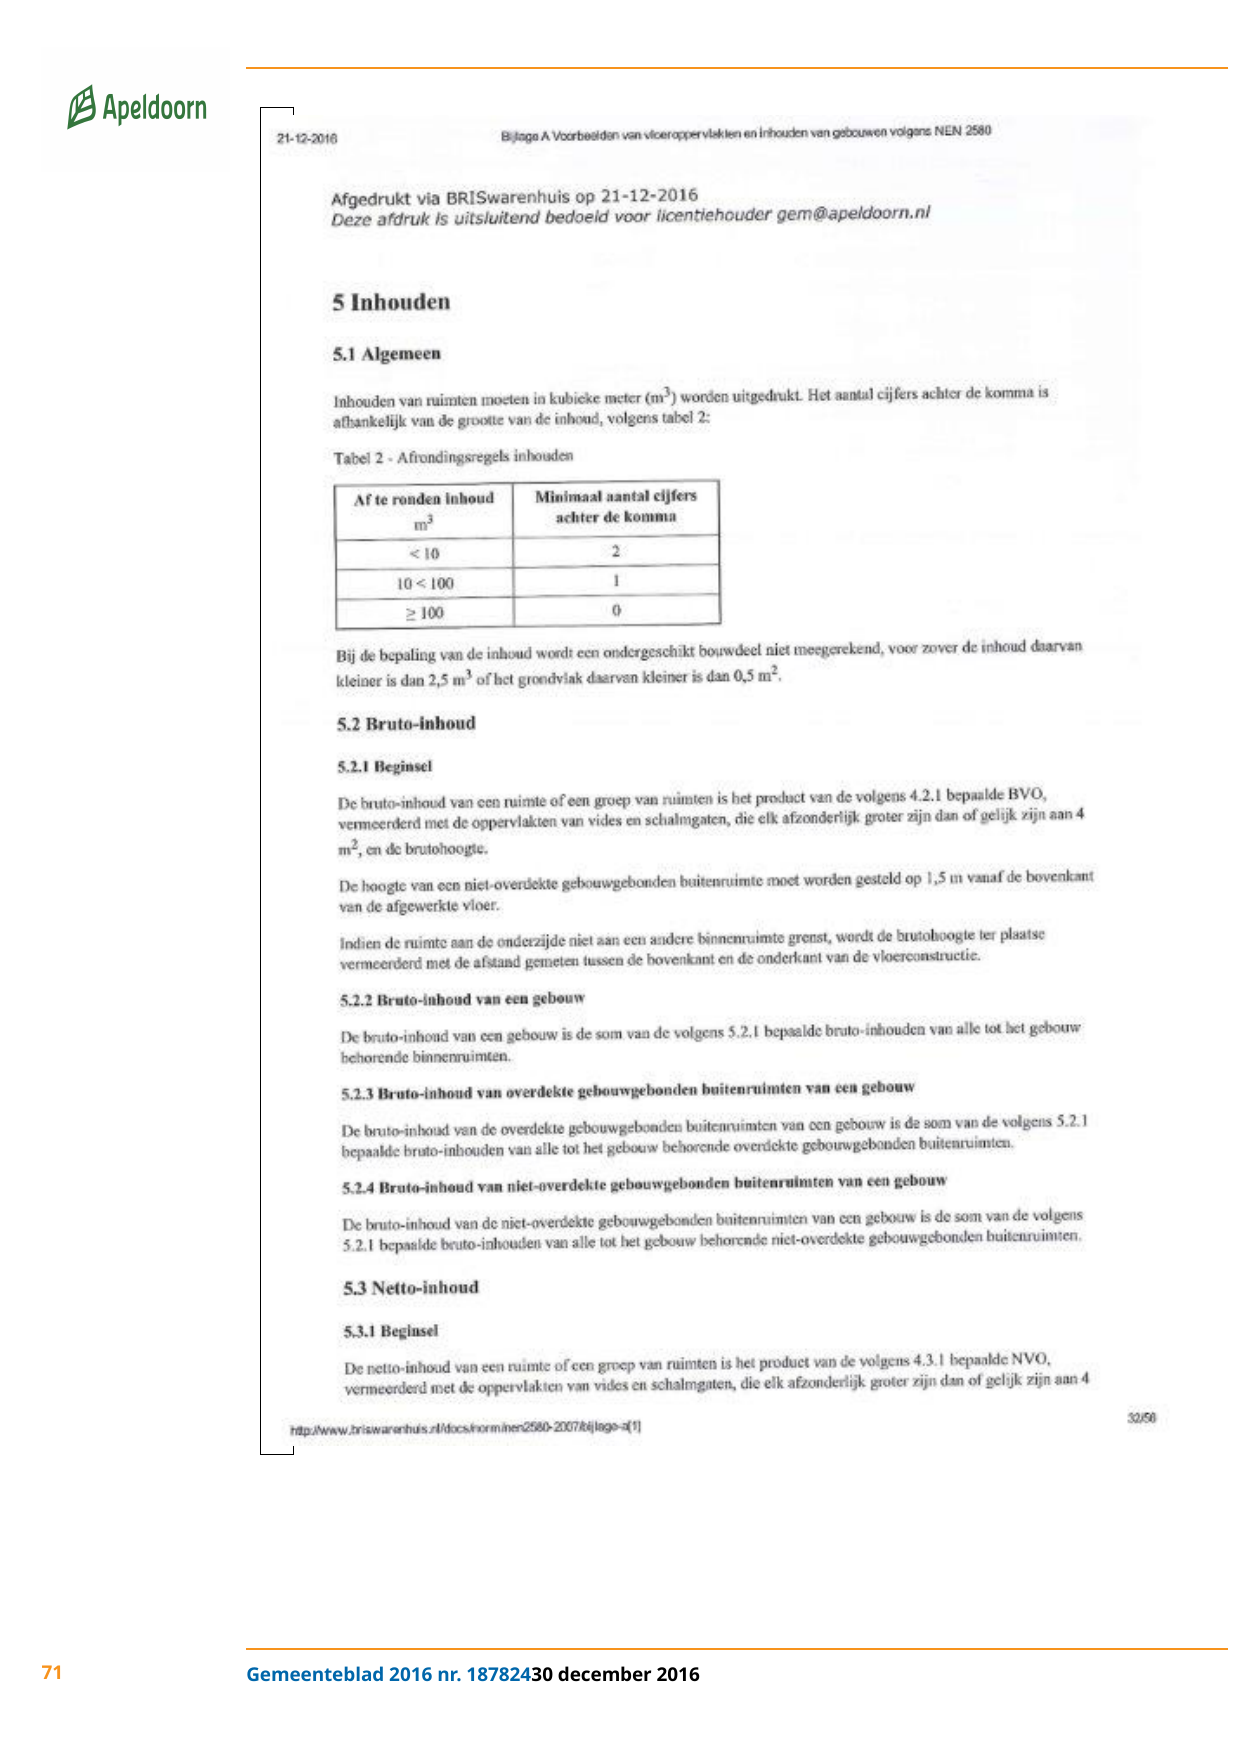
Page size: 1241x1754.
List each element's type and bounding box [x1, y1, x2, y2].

picture [41, 47, 231, 172]
picture [268, 115, 1173, 1446]
